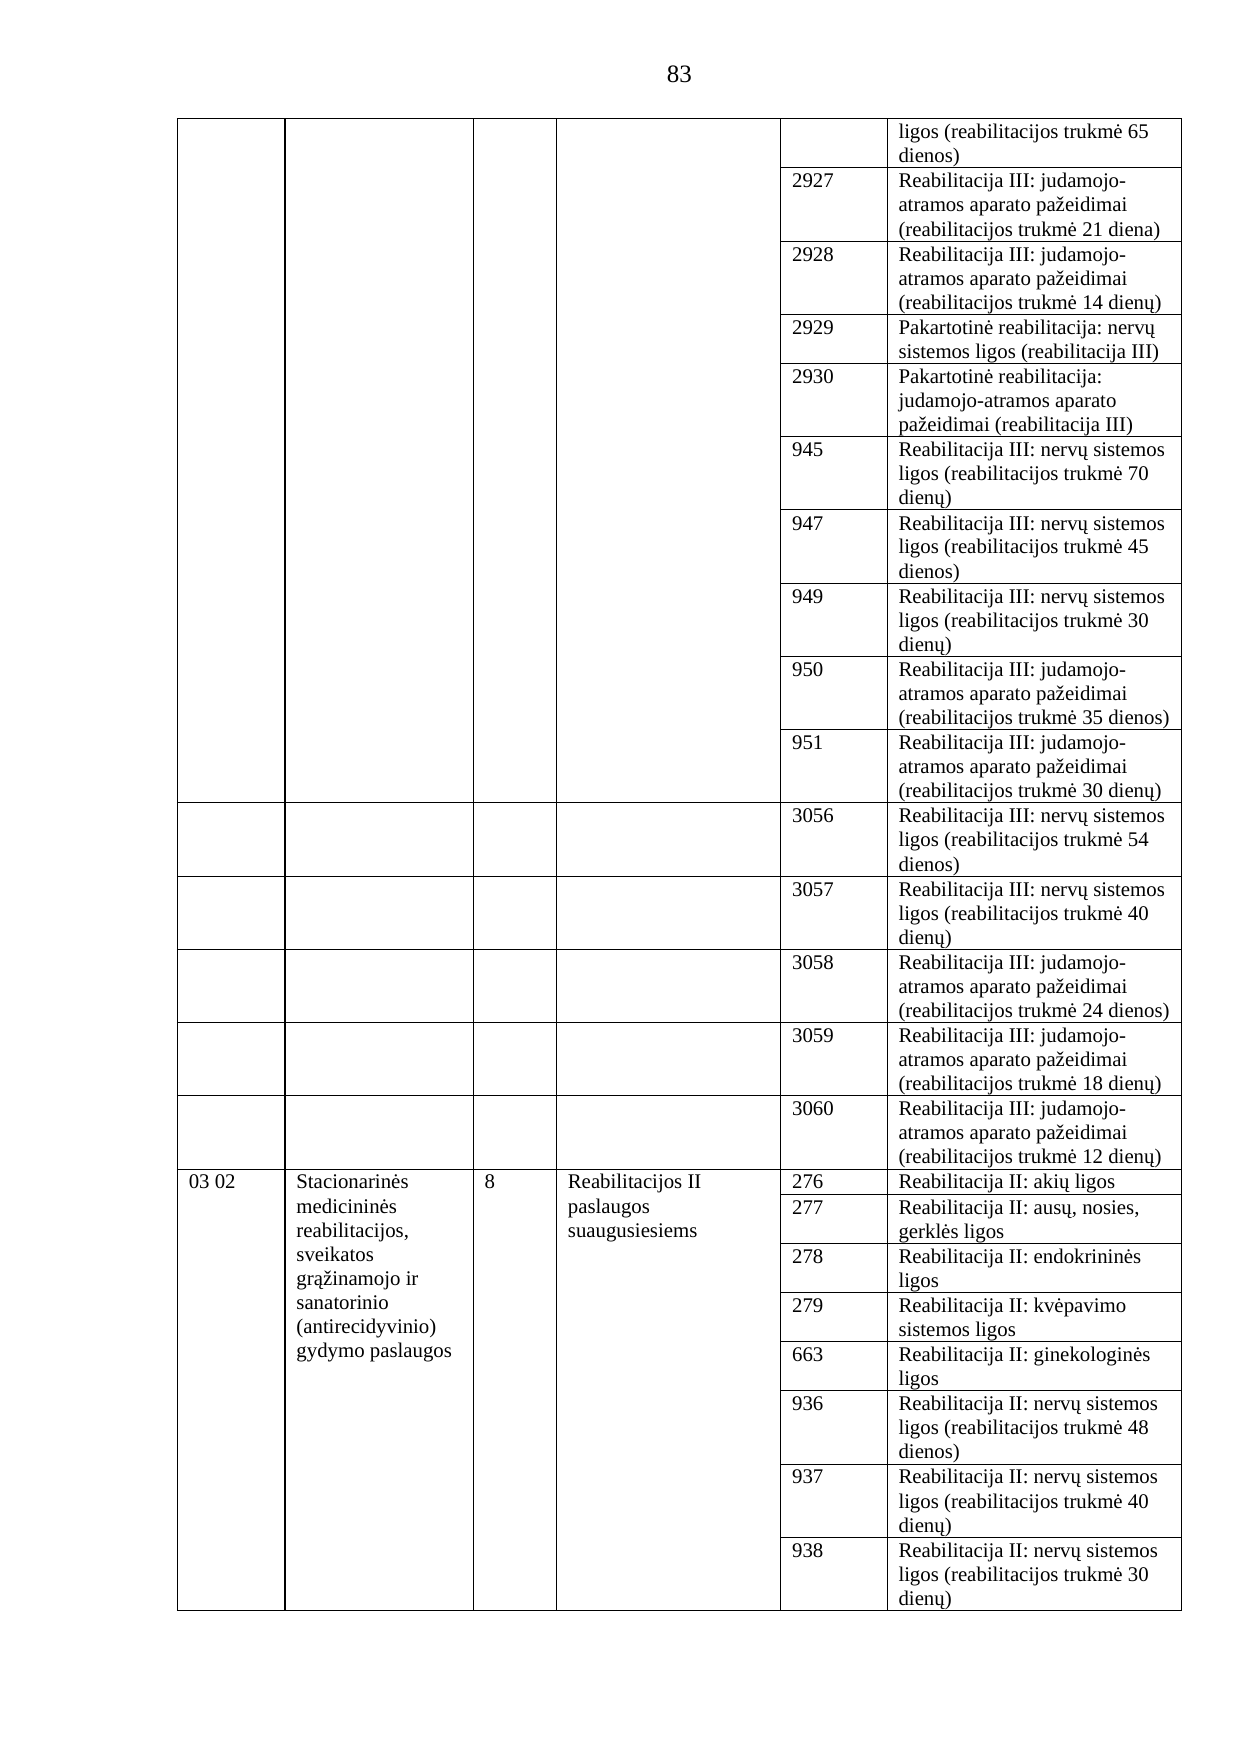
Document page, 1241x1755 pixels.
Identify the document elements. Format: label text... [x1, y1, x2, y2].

table_cell [178, 950, 284, 1022]
table_cell Reabilitacija II: kvėpavimo sistemos ligos [888, 1293, 1181, 1341]
table_cell Reabilitacija II: nervų sistemos ligos (reabilitacijos trukmė 40 dienų) [888, 1465, 1181, 1537]
table_cell [557, 950, 780, 1022]
table_cell 936 [781, 1391, 887, 1463]
table_cell 2930 [781, 364, 887, 436]
table_cell 938 [781, 1538, 887, 1610]
table_cell Reabilitacija II: nervų sistemos ligos (reabilitacijos trukmė 30 dienų) [888, 1538, 1181, 1610]
table_cell [286, 950, 473, 1022]
table_cell [286, 803, 473, 876]
table_cell Reabilitacija III: nervų sistemos ligos (reabilitacijos trukmė 54 dienos) [888, 803, 1181, 876]
table_cell [286, 1023, 473, 1095]
table_cell [557, 1096, 780, 1168]
table_cell Reabilitacija II: endokrininės ligos [888, 1244, 1181, 1292]
table_cell 278 [781, 1244, 887, 1292]
table_cell Reabilitacija III: nervų sistemos ligos (reabilitacijos trukmė 70 dienų) [888, 437, 1181, 509]
table_cell [474, 803, 556, 876]
table_cell [474, 877, 556, 949]
table_cell 949 [781, 584, 887, 656]
table_cell [178, 877, 284, 949]
table_cell Reabilitacija II: akių ligos [888, 1170, 1181, 1193]
table_cell 3060 [781, 1096, 887, 1168]
table_cell Reabilitacija III: judamojo-atramos aparato pažeidimai (reabilitacijos trukmė 24 dienos) [888, 950, 1181, 1022]
table_cell [557, 803, 780, 876]
table_cell 2927 [781, 168, 887, 241]
table_cell Reabilitacija III: judamojo-atramos aparato pažeidimai (reabilitacijos trukmė 21 diena) [888, 168, 1181, 241]
table_cell 945 [781, 437, 887, 509]
table_cell Pakartotinė reabilitacija: nervų sistemos ligos (reabilitacija III) [888, 315, 1181, 363]
table_cell [178, 1096, 284, 1168]
table_cell [286, 1096, 473, 1168]
table_cell 663 [781, 1342, 887, 1390]
table_cell 277 [781, 1195, 887, 1243]
table_cell 3059 [781, 1023, 887, 1095]
table_cell [474, 1023, 556, 1095]
table_cell Reabilitacijos II paslaugos suaugusiesiems [557, 1170, 780, 1610]
table_cell Reabilitacija II: nervų sistemos ligos (reabilitacijos trukmė 48 dienos) [888, 1391, 1181, 1463]
table_cell [474, 950, 556, 1022]
table_cell 3058 [781, 950, 887, 1022]
table_cell [557, 119, 780, 802]
table_cell Reabilitacija II: ginekologinės ligos [888, 1342, 1181, 1390]
table_cell [474, 1096, 556, 1168]
table_cell [286, 877, 473, 949]
table_cell Reabilitacija III: judamojo-atramos aparato pažeidimai (reabilitacijos trukmė 14 dienų) [888, 242, 1181, 314]
table_cell Reabilitacija III: judamojo-atramos aparato pažeidimai (reabilitacijos trukmė 18 dienų) [888, 1023, 1181, 1095]
table_cell 937 [781, 1465, 887, 1537]
table_cell Pakartotinė reabilitacija: judamojo-atramos aparato pažeidimai (reabilitacija III) [888, 364, 1181, 436]
table_cell [178, 119, 284, 802]
table_cell 950 [781, 657, 887, 729]
table_cell Reabilitacija III: judamojo-atramos aparato pažeidimai (reabilitacijos trukmė 30 dienų) [888, 730, 1181, 802]
table_cell [557, 877, 780, 949]
table_cell 3056 [781, 803, 887, 876]
table_cell [178, 803, 284, 876]
table_cell Reabilitacija III: judamojo-atramos aparato pažeidimai (reabilitacijos trukmė 35 dienos) [888, 657, 1181, 729]
table_cell ligos (reabilitacijos trukmė 65 dienos) [888, 119, 1181, 167]
table_cell [474, 119, 556, 802]
table_cell 03 02 [178, 1170, 284, 1610]
table_cell Reabilitacija III: nervų sistemos ligos (reabilitacijos trukmė 45 dienos) [888, 510, 1181, 583]
table_cell 276 [781, 1170, 887, 1193]
table_cell [557, 1023, 780, 1095]
table_cell 279 [781, 1293, 887, 1341]
table_cell [286, 119, 473, 802]
table_cell [781, 119, 887, 167]
table_cell 8 [474, 1170, 556, 1610]
table_cell Stacionarinės medicininės reabilitacijos, sveikatos grąžinamojo ir sanatorinio (antirecidyvinio) gydymo paslaugos [286, 1170, 473, 1610]
table_cell 951 [781, 730, 887, 802]
table_cell 2928 [781, 242, 887, 314]
table_cell 947 [781, 510, 887, 583]
table_cell Reabilitacija III: nervų sistemos ligos (reabilitacijos trukmė 40 dienų) [888, 877, 1181, 949]
table_cell 3057 [781, 877, 887, 949]
table_cell 2929 [781, 315, 887, 363]
table_cell Reabilitacija II: ausų, nosies, gerklės ligos [888, 1195, 1181, 1243]
table_cell [178, 1023, 284, 1095]
table_cell Reabilitacija III: judamojo-atramos aparato pažeidimai (reabilitacijos trukmė 12 dienų) [888, 1096, 1181, 1168]
table_cell Reabilitacija III: nervų sistemos ligos (reabilitacijos trukmė 30 dienų) [888, 584, 1181, 656]
